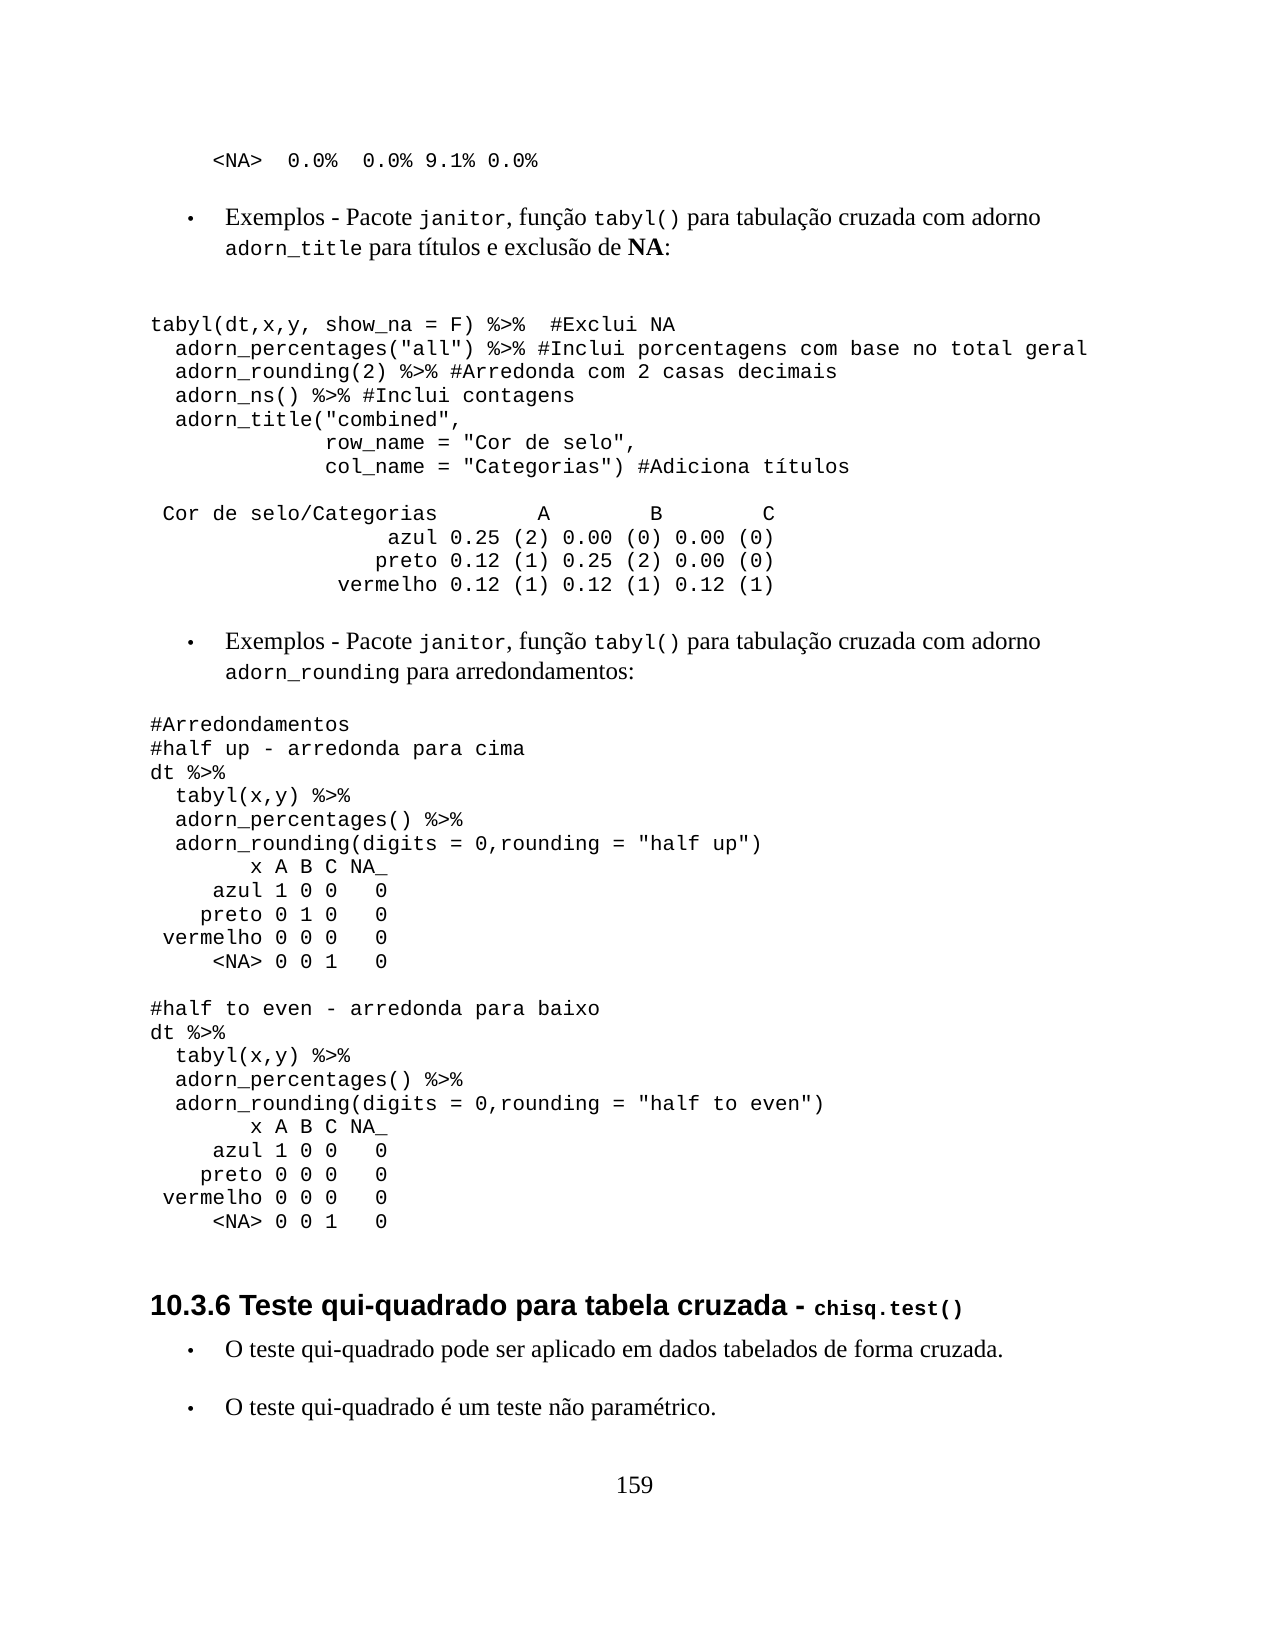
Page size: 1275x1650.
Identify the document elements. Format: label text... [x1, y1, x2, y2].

text dt %>% [150, 1022, 1125, 1045]
subtitle 10.3.6 Teste qui-quadrado para tabela cruzada - chisq.test() [150, 1288, 1125, 1322]
text tabyl(x,y) %>% [150, 785, 1125, 809]
text adorn_rounding(2) %>% #Arredonda com 2 casas decimais [150, 361, 1125, 385]
text #half to even - arredonda para baixo [150, 998, 1125, 1022]
list Exemplos - Pacote janitor, função tabyl() para tabulação cruzada com adorno adorn_rounding para arredondamentos: [187, 626, 1125, 714]
text adorn_ns() %>% #Inclui contagens [150, 385, 1125, 408]
text adorn_title("combined", [150, 408, 1125, 432]
text adorn_percentages() %>% [150, 809, 1125, 833]
text x A B C NA_ [150, 1116, 1125, 1140]
text preto 0 0 0 0 [150, 1164, 1125, 1187]
text vermelho 0 0 0 0 [150, 1187, 1125, 1211]
text azul 0.25 (2) 0.00 (0) 0.00 (0) [150, 527, 1125, 550]
text adorn_rounding(digits = 0,rounding = "half up") [150, 833, 1125, 856]
list Exemplos - Pacote janitor, função tabyl() para tabulação cruzada com adorno adorn_title para títulos e exclusão de NA: [187, 202, 1125, 290]
text adorn_percentages() %>% [150, 1069, 1125, 1093]
text adorn_percentages("all") %>% #Inclui porcentagens com base no total geral [150, 338, 1125, 361]
text <NA> 0.0% 0.0% 9.1% 0.0% [150, 150, 1125, 174]
text <NA> 0 0 1 0 [150, 1211, 1125, 1234]
text preto 0.12 (1) 0.25 (2) 0.00 (0) [150, 550, 1125, 574]
text col_name = "Categorias") #Adiciona títulos [150, 456, 1125, 479]
text vermelho 0.12 (1) 0.12 (1) 0.12 (1) [150, 574, 1125, 598]
text adorn_rounding(digits = 0,rounding = "half to even") [150, 1093, 1125, 1116]
list O teste qui-quadrado pode ser aplicado em dados tabelados de forma cruzada. [187, 1334, 1125, 1392]
list O teste qui-quadrado é um teste não paramétrico. [187, 1392, 1125, 1421]
text vermelho 0 0 0 0 [150, 927, 1125, 951]
text azul 1 0 0 0 [150, 1140, 1125, 1164]
text dt %>% [150, 762, 1125, 785]
text tabyl(x,y) %>% [150, 1045, 1125, 1069]
text #Arredondamentos [150, 714, 1125, 738]
text azul 1 0 0 0 [150, 880, 1125, 903]
text x A B C NA_ [150, 856, 1125, 880]
text <NA> 0 0 1 0 [150, 951, 1125, 974]
text preto 0 1 0 0 [150, 903, 1125, 927]
text row_name = "Cor de selo", [150, 432, 1125, 456]
text #half up - arredonda para cima [150, 738, 1125, 762]
text Cor de selo/Categorias A B C [150, 503, 1125, 527]
text tabyl(dt,x,y, show_na = F) %>% #Exclui NA [150, 314, 1125, 338]
